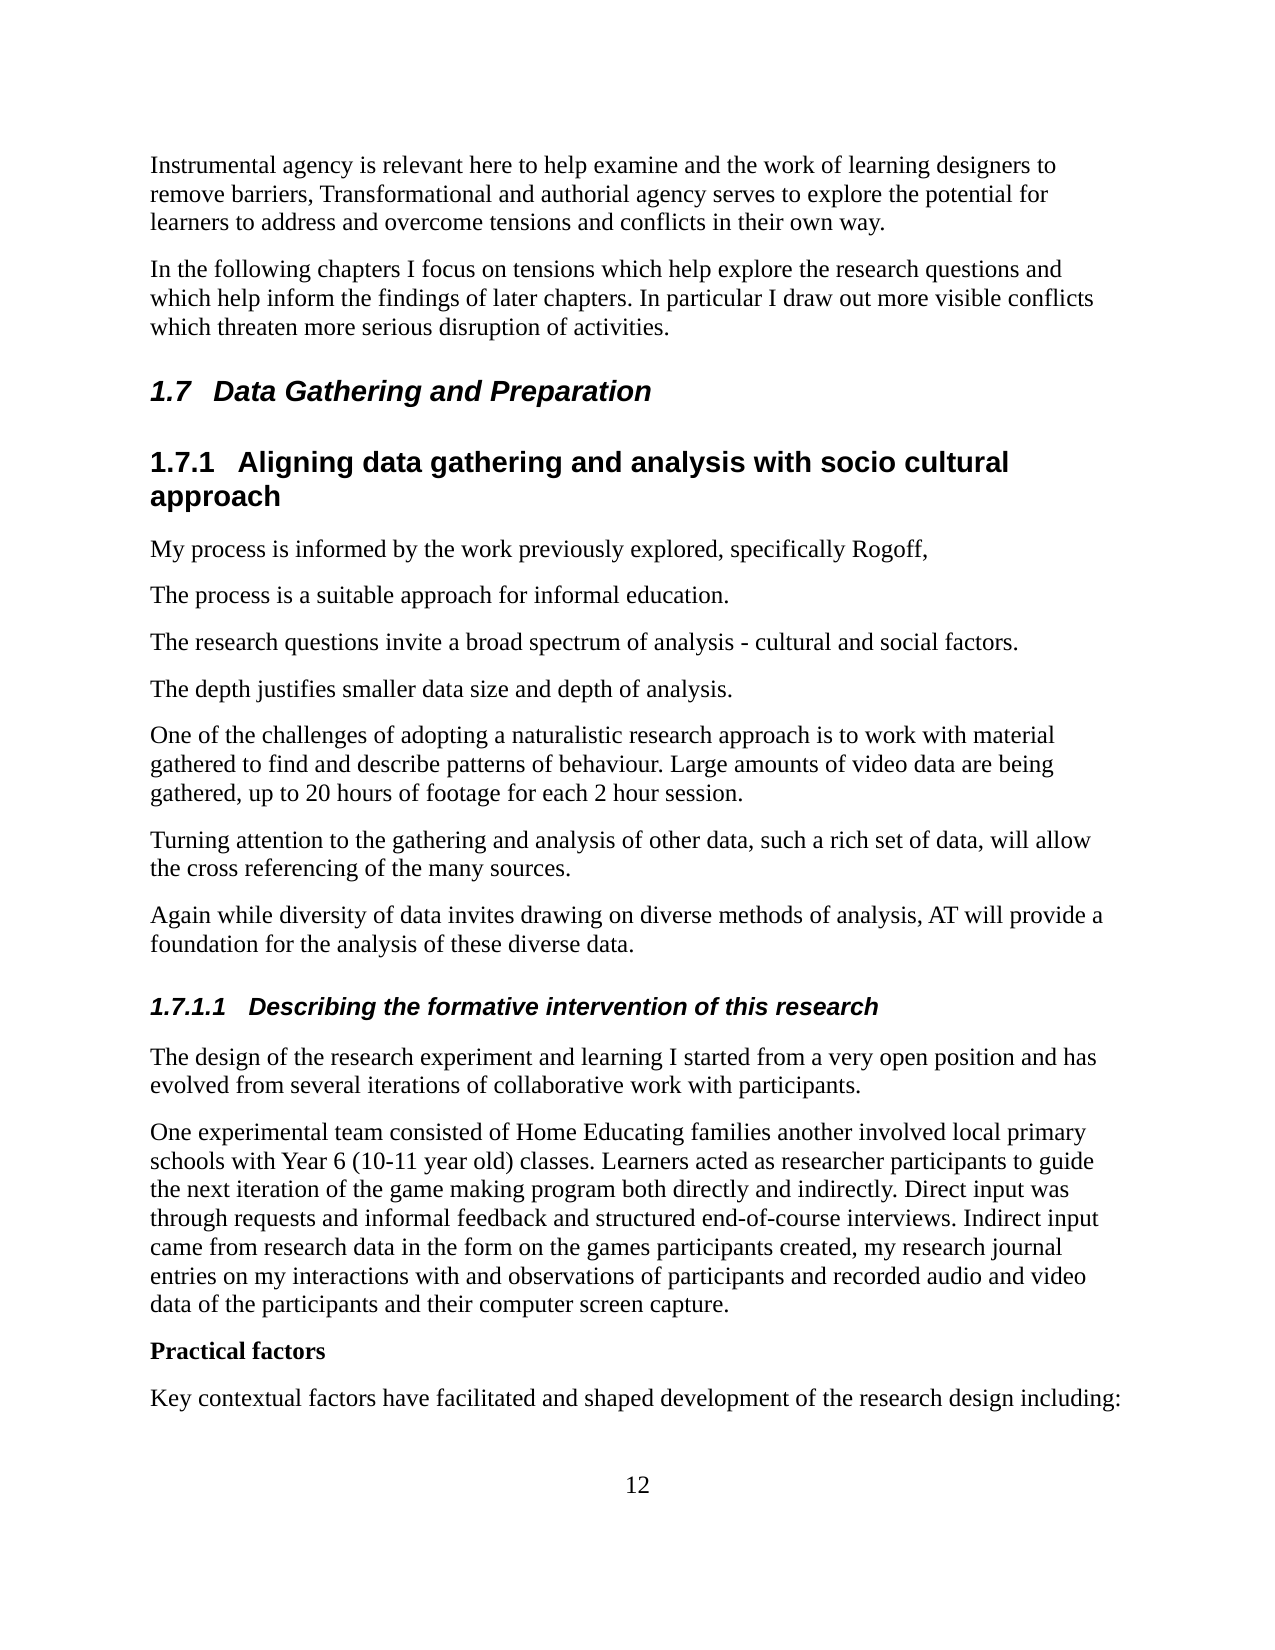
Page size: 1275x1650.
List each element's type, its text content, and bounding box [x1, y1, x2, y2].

text Instrumental agency is relevant here to help examine and the work of learning designers to remove barriers, Transformational and authorial agency serves to explore the potential for learners to address and overcome tensions and conflicts in their own way. [150, 150, 1125, 236]
subtitle Describing the formative intervention of this research [150, 992, 1125, 1020]
text Turning attention to the gathering and analysis of other data, such a rich set of data, will allow the cross referencing of the many sources. [150, 825, 1125, 882]
subtitle Aligning data gathering and analysis with socio cultural approach [150, 445, 1125, 512]
text The depth justifies smaller data size and depth of analysis. [150, 674, 1125, 703]
text In the following chapters I focus on tensions which help explore the research questions and which help inform the findings of later chapters. In particular I draw out more visible conflicts which threaten more serious disruption of activities. [150, 254, 1125, 340]
text Again while diversity of data invites drawing on diverse methods of analysis, AT will provide a foundation for the analysis of these diverse data. [150, 900, 1125, 958]
text The research questions invite a broad spectrum of analysis - cultural and social factors. [150, 627, 1125, 656]
text One of the challenges of adopting a naturalistic research approach is to work with material gathered to find and describe patterns of behaviour. Large amounts of video data are being gathered, up to 20 hours of footage for each 2 hour session. [150, 721, 1125, 807]
text The design of the research experiment and learning I started from a very open position and has evolved from several iterations of collaborative work with participants. [150, 1042, 1125, 1099]
subtitle Data Gathering and Preparation [150, 374, 1125, 408]
text Practical factors [150, 1336, 1125, 1365]
text My process is informed by the work previously explored, specifically Rogoff, [150, 534, 1125, 563]
text Key contextual factors have facilitated and shaped development of the research design including: [150, 1383, 1125, 1412]
text The process is a suitable approach for informal education. [150, 581, 1125, 609]
text One experimental team consisted of Home Educating families another involved local primary schools with Year 6 (10-11 year old) classes. Learners acted as researcher participants to guide the next iteration of the game making program both directly and indirectly. Direct input was through requests and informal feedback and structured end-of-course interviews. Indirect input came from research data in the form on the games participants created, my research journal entries on my interactions with and observations of participants and recorded audio and video data of the participants and their computer screen capture. [150, 1117, 1125, 1318]
